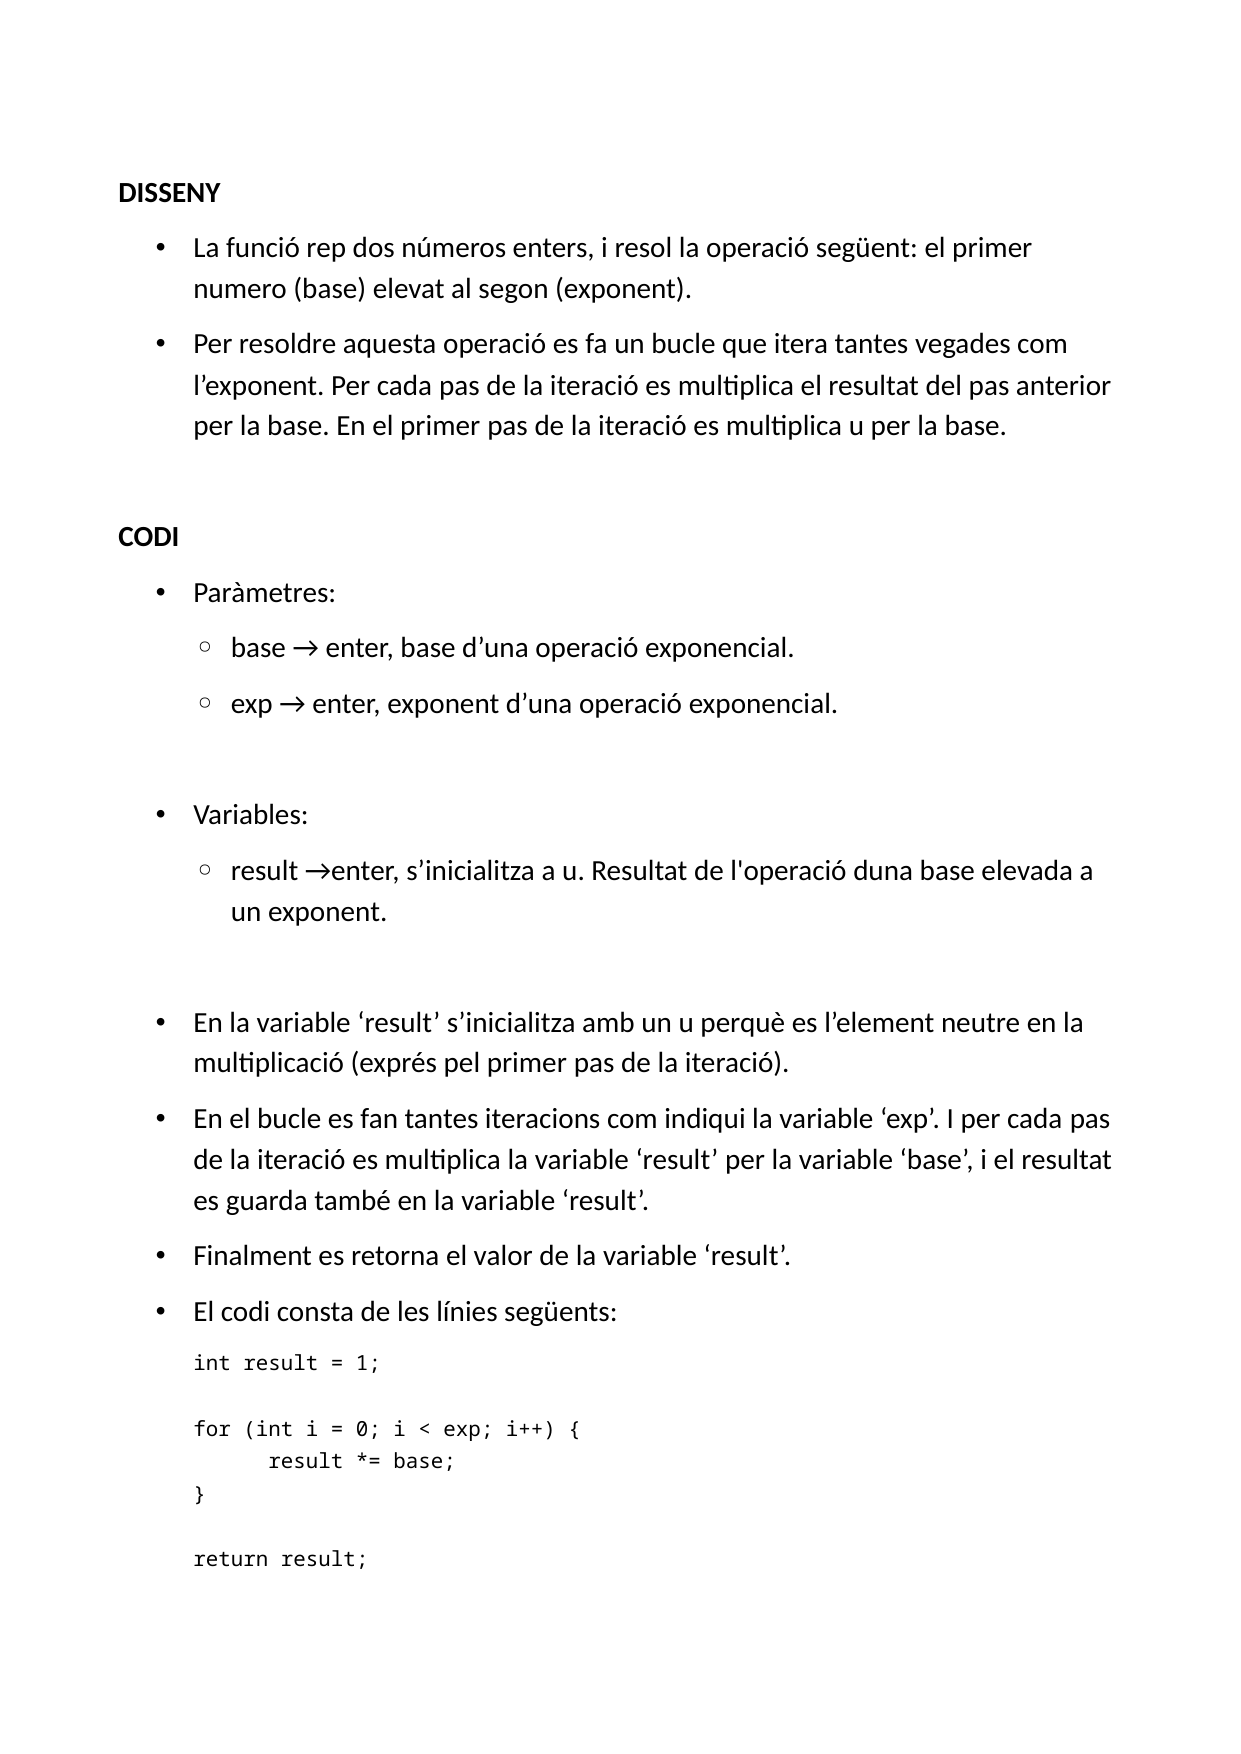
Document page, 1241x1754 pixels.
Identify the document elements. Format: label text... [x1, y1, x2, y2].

list En la variable ‘result’ s’inicialitza amb un u perquè es l’element neutre en la multiplicació (exprés pel primer pas de la iteració). [156, 1004, 1122, 1080]
list for (int i = 0; i < exp; i++) { [156, 1414, 1122, 1442]
list Finalment es retorna el valor de la variable ‘result’. [156, 1237, 1122, 1273]
text CODI [118, 518, 1122, 554]
list result →enter, s’inicialitza a u. Resultat de l'operació duna base elevada a un exponent. [193, 852, 1122, 928]
text DISSENY [118, 174, 1122, 209]
list return result; [156, 1544, 1122, 1573]
list exp → enter, exponent d’una operació exponencial. [193, 685, 1122, 721]
list Variables: [156, 796, 1122, 832]
list base → enter, base d’una operació exponencial. [193, 629, 1122, 665]
list Per resoldre aquesta operació es fa un bucle que itera tantes vegades com l’exponent. Per cada pas de la iteració es multiplica el resultat del pas anterior per la base. En el primer pas de la iteració es multiplica u per la base. [156, 326, 1122, 443]
list En el bucle es fan tantes iteracions com indiqui la variable ‘exp’. I per cada pas de la iteració es multiplica la variable ‘result’ per la variable ‘base’, i el resultat es guarda també en la variable ‘result’. [156, 1100, 1122, 1218]
list La funció rep dos números enters, i resol la operació següent: el primer numero (base) elevat al segon (exponent). [156, 229, 1122, 306]
list Paràmetres: [156, 574, 1122, 610]
list El codi consta de les línies següents: [156, 1293, 1122, 1329]
list result *= base; [156, 1446, 1122, 1475]
list } [156, 1479, 1122, 1507]
list int result = 1; [156, 1348, 1122, 1377]
